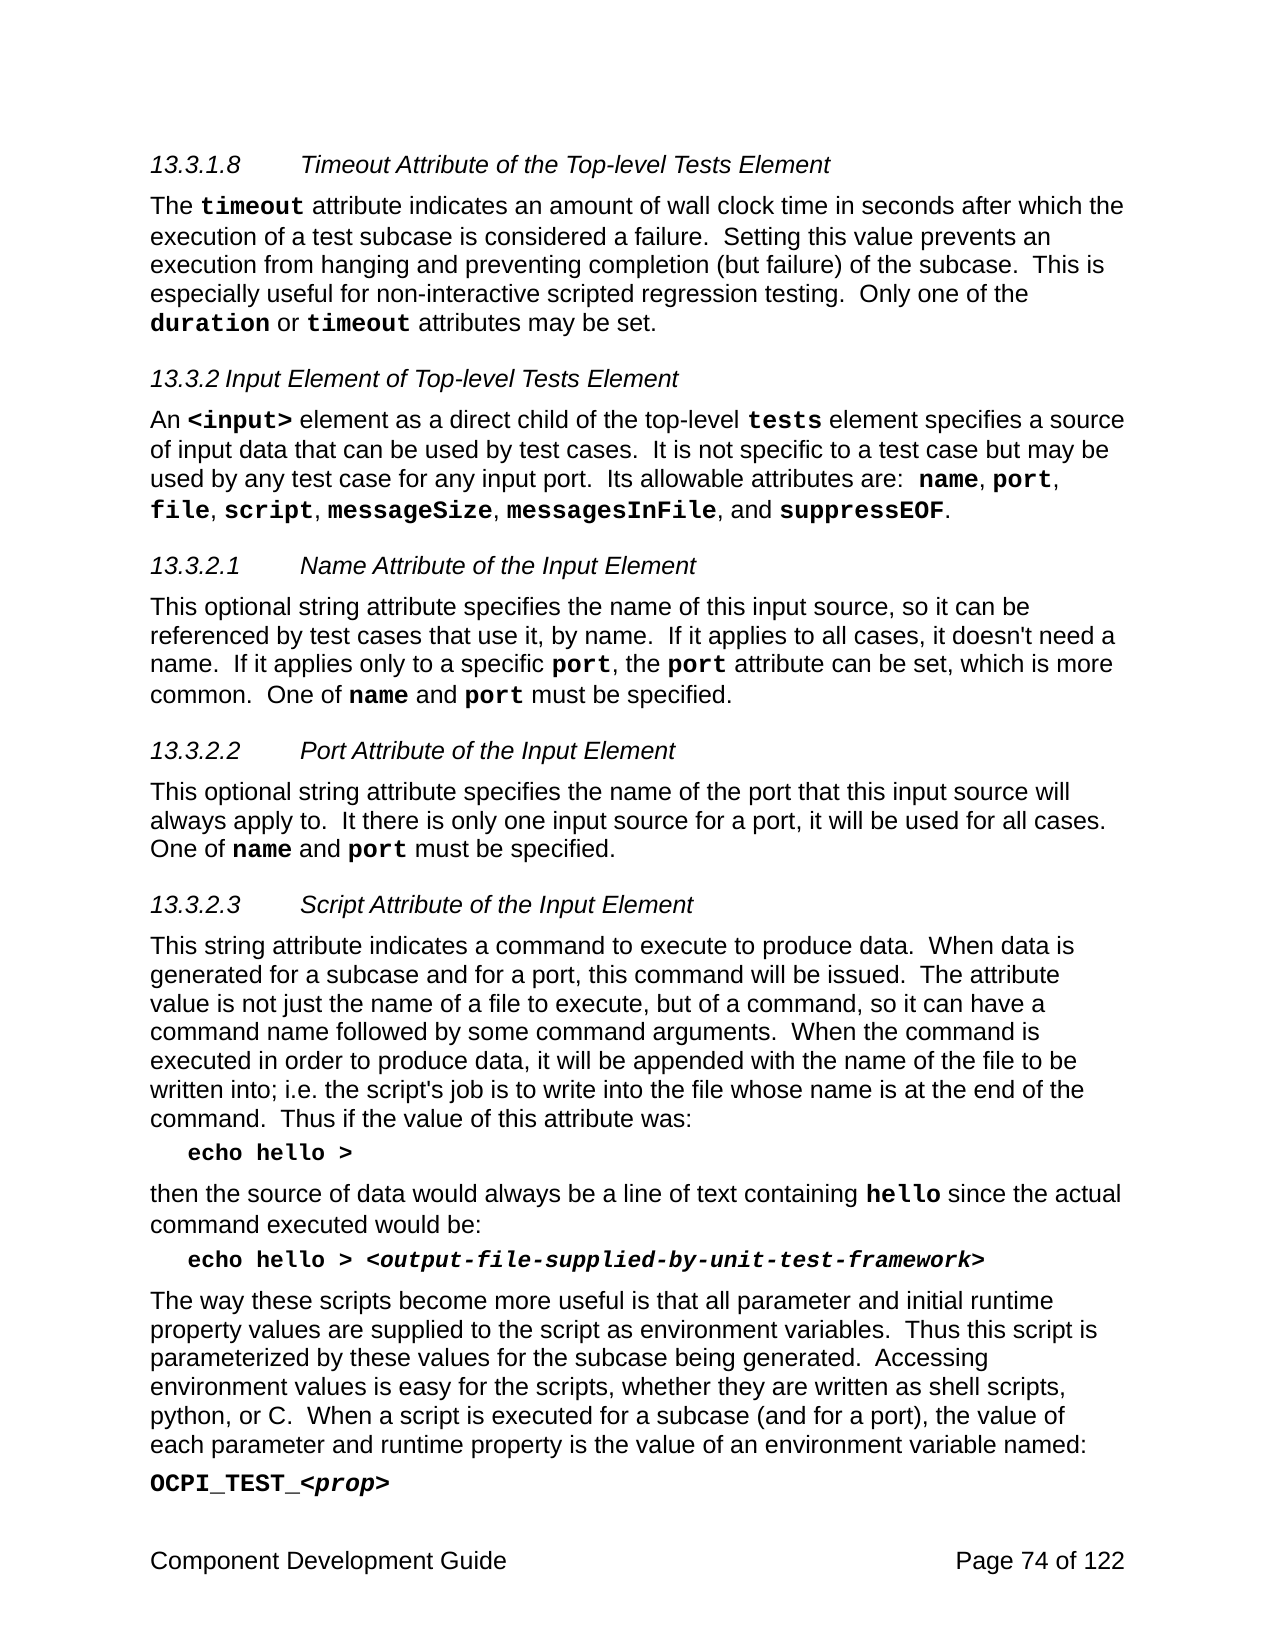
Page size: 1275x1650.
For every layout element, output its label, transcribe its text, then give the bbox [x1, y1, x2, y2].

text echo hello > [187, 1141, 1125, 1167]
text An <input> element as a direct child of the top-level tests element specifies a source of input data that can be used by test cases. It is not specific to a test case but may be used by any test case for any input port. Its allowable attributes are: name, port, file, script, messageSize, messagesInFile, and suppressEOF. [150, 404, 1125, 526]
text This string attribute indicates a command to execute to produce data. When data is generated for a subcase and for a port, this command will be issued. The attribute value is not just the name of a file to execute, but of a command, so it can have a command name followed by some command arguments. When the command is executed in order to produce data, it will be appended with the name of the file to be written into; i.e. the script's job is to write into the file whose name is at the end of the command. Thus if the value of this attribute was: [150, 931, 1125, 1132]
text This optional string attribute specifies the name of the port that this input source will always apply to. It there is only one input source for a port, it will be used for all cases. One of name and port must be specified. [150, 777, 1125, 865]
subtitle Input Element of Top-level Tests Element [150, 364, 1125, 393]
subtitle Timeout Attribute of the Top-level Tests Element [150, 150, 1125, 179]
text The way these scripts become more useful is that all parameter and initial runtime property values are supplied to the script as environment variables. Thus this script is parameterized by these values for the subcase being generated. Accessing environment values is easy for the scripts, whether they are written as shell scripts, python, or C. When a script is executed for a subcase (and for a port), the value of each parameter and runtime property is the value of an environment variable named: [150, 1286, 1125, 1458]
subtitle Name Attribute of the Input Element [150, 551, 1125, 580]
text then the source of data would always be a line of text containing hello since the actual command executed would be: [150, 1179, 1125, 1239]
subtitle Port Attribute of the Input Element [150, 736, 1125, 765]
text The timeout attribute indicates an amount of wall clock time in seconds after which the execution of a test subcase is considered a failure. Setting this value prevents an execution from hanging and preventing completion (but failure) of the subcase. This is especially useful for non-interactive scripted regression testing. Only one of the duration or timeout attributes may be set. [150, 191, 1125, 339]
text This optional string attribute specifies the name of this input source, so it can be referenced by test cases that use it, by name. If it applies to all cases, it doesn't need a name. If it applies only to a specific port, the port attribute can be set, which is more common. One of name and port must be specified. [150, 592, 1125, 711]
subtitle Script Attribute of the Input Element [150, 890, 1125, 919]
text OCPI_TEST_<prop> [150, 1470, 1125, 1499]
text echo hello > <output-file-supplied-by-unit-test-framework> [187, 1248, 1125, 1274]
